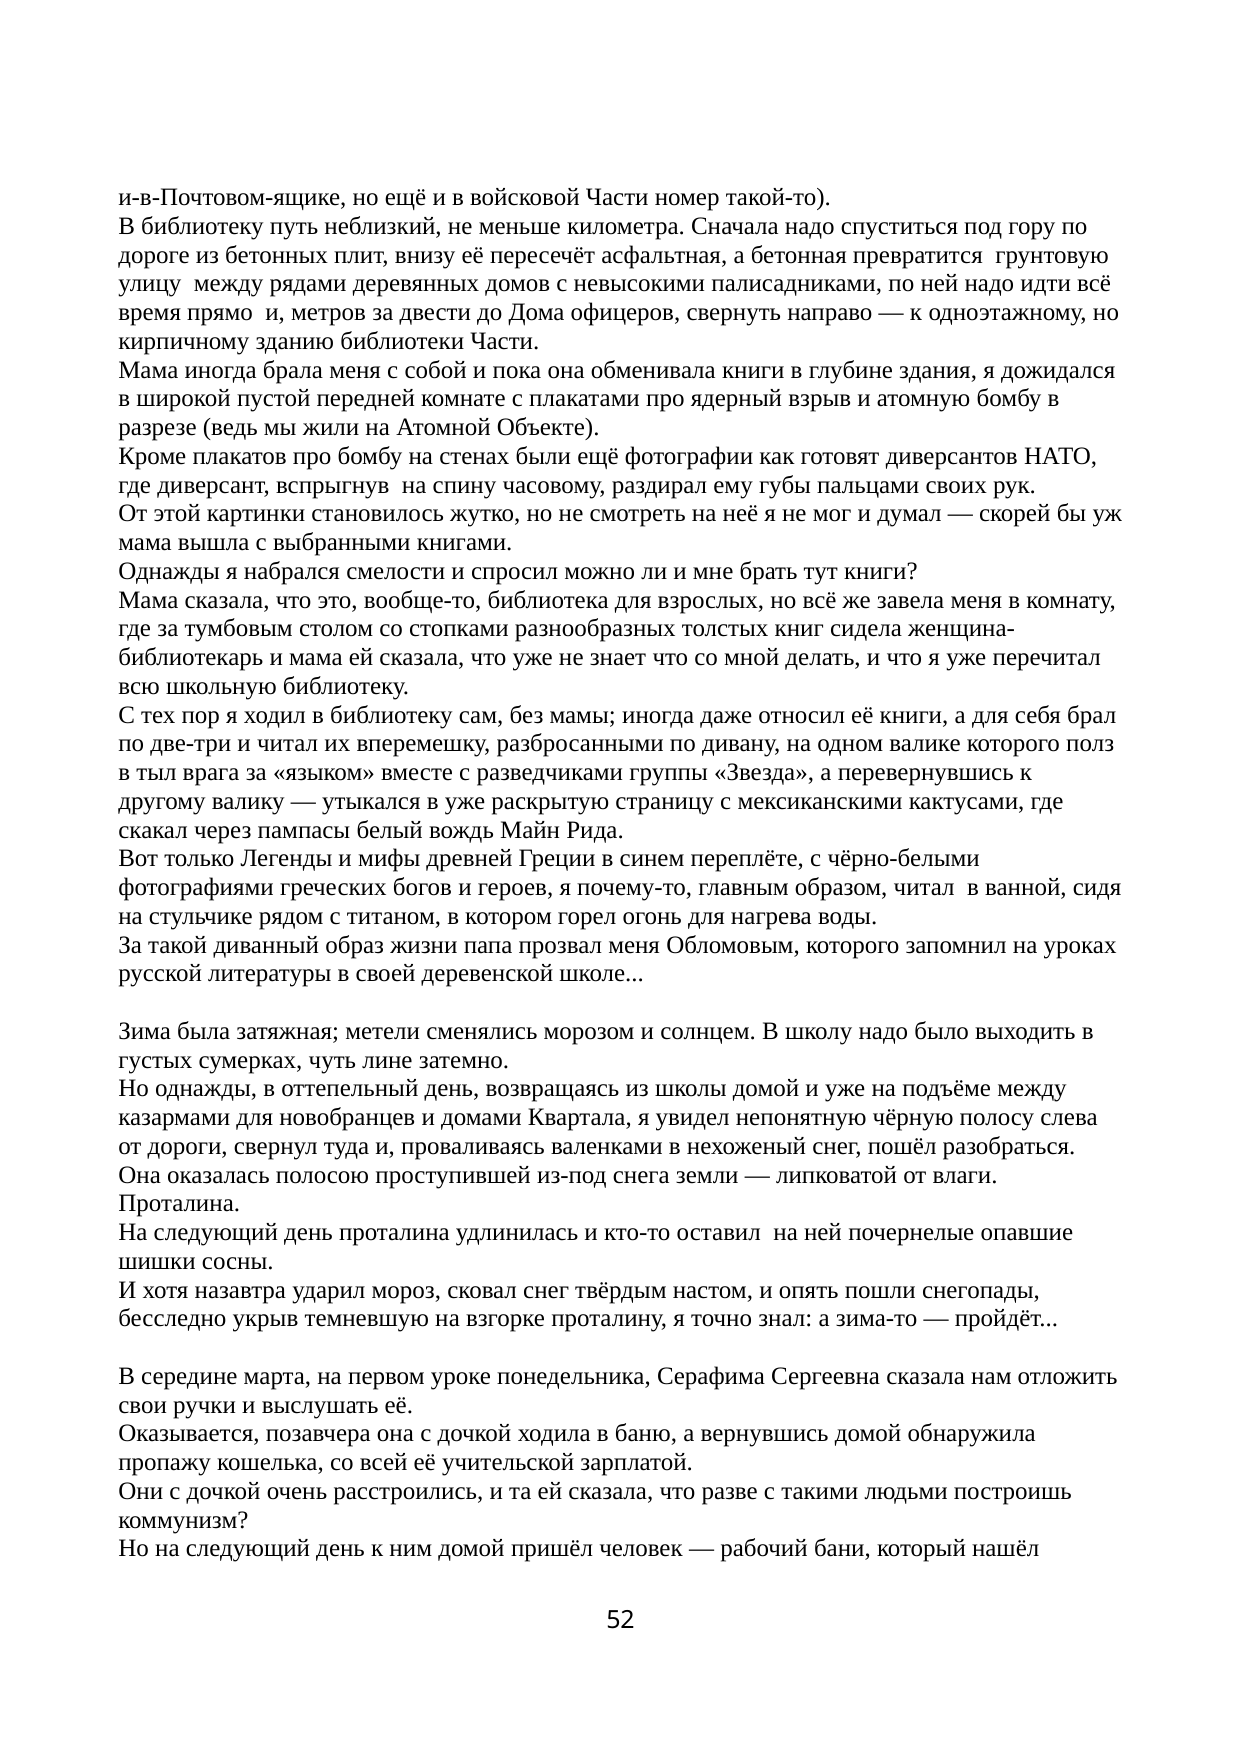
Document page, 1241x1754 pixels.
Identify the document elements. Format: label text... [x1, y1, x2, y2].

text На следующий день проталина удлинилась и кто-то оставил на ней почернелые опавшие шишки сосны. [118, 1217, 1122, 1275]
text В библиотеку путь неблизкий, не меньше километра. Сначала надо спуститься под гору по дороге из бетонных плит, внизу её пересечёт асфальтная, а бетонная превратится грунтовую улицу между рядами деревянных домов с невысокими палисадниками, по ней надо идти всё время прямо и, метров за двести до Дома офицеров, свернуть направо — к одноэтажному, но кирпичному зданию библиотеки Части. [118, 211, 1122, 355]
text Мама сказала, что это, вообще-то, библиотека для взрослых, но всё же завела меня в комнату, где за тумбовым столом со стопками разнообразных толстых книг сидела женщина-библиотекарь и мама ей сказала, что уже не знает что со мной делать, и что я уже перечитал всю школьную библиотеку. [118, 585, 1122, 700]
text В середине марта, на первом уроке понедельника, Серафима Сергеевна сказала нам отложить свои ручки и выслушать её. [118, 1361, 1122, 1418]
text Мама иногда брала меня с собой и пока она обменивала книги в глубине здания, я дожидался в широкой пустой передней комнате с плакатами про ядерный взрыв и атомную бомбу в разрезе (ведь мы жили на Атомной Объекте). [118, 355, 1122, 441]
text и-в-Почтовом-ящике, но ещё и в войсковой Части номер такой-то). [118, 182, 1122, 211]
text И хотя назавтра ударил мороз, сковал снег твёрдым настом, и опять пошли снегопады, бесследно укрыв темневшую на взгорке проталину, я точно знал: а зима-то — пройдёт... [118, 1275, 1122, 1332]
text За такой диванный образ жизни папа прозвал меня Обломовым, которого запомнил на уроках русской литературы в своей деревенской школе... [118, 930, 1122, 987]
text С тех пор я ходил в библиотеку сам, без мамы; иногда даже относил её книги, а для себя брал по две-три и читал их вперемешку, разбросанными по дивану, на одном валике которого полз в тыл врага за «языком» вместе с разведчиками группы «Звезда», а перевернувшись к другому валику — утыкался в уже раскрытую страницу с мексиканскими кактусами, где скакал через пампасы белый вождь Майн Рида. [118, 700, 1122, 843]
text Но однажды, в оттепельный день, возвращаясь из школы домой и уже на подъёме между казармами для новобранцев и домами Квартала, я увидел непонятную чёрную полосу слева от дороги, свернул туда и, проваливаясь валенками в нехоженый снег, пошёл разобраться. Она оказалась полосою проступившей из-под снега земли — липковатой от влаги. Проталина. [118, 1073, 1122, 1217]
text Вот только Легенды и мифы древней Греции в синем переплёте, с чёрно-белыми фотографиями греческих богов и героев, я почему-то, главным образом, читал в ванной, сидя на стульчике рядом с титаном, в котором горел огонь для нагрева воды. [118, 843, 1122, 930]
text Они с дочкой очень расстроились, и та ей сказала, что разве с такими людьми построишь коммунизм? [118, 1476, 1122, 1533]
text Оказывается, позавчера она с дочкой ходила в баню, а вернувшись домой обнаружила пропажу кошелька, со всей её учительской зарплатой. [118, 1418, 1122, 1476]
text От этой картинки становилось жутко, но не смотреть на неё я не мог и думал — скорей бы уж мама вышла с выбранными книгами. [118, 498, 1122, 556]
text Однажды я набрался смелости и спросил можно ли и мне брать тут книги? [118, 556, 1122, 585]
text Зима была затяжная; метели сменялись морозом и солнцем. В школу надо было выходить в густых сумерках, чуть лине затемно. [118, 1016, 1122, 1073]
text Но на следующий день к ним домой пришёл человек — рабочий бани, который нашёл [118, 1533, 1122, 1562]
text Кроме плакатов про бомбу на стенах были ещё фотографии как готовят диверсантов НАТО, где диверсант, вспрыгнув на спину часовому, раздирал ему губы пальцами своих рук. [118, 441, 1122, 498]
